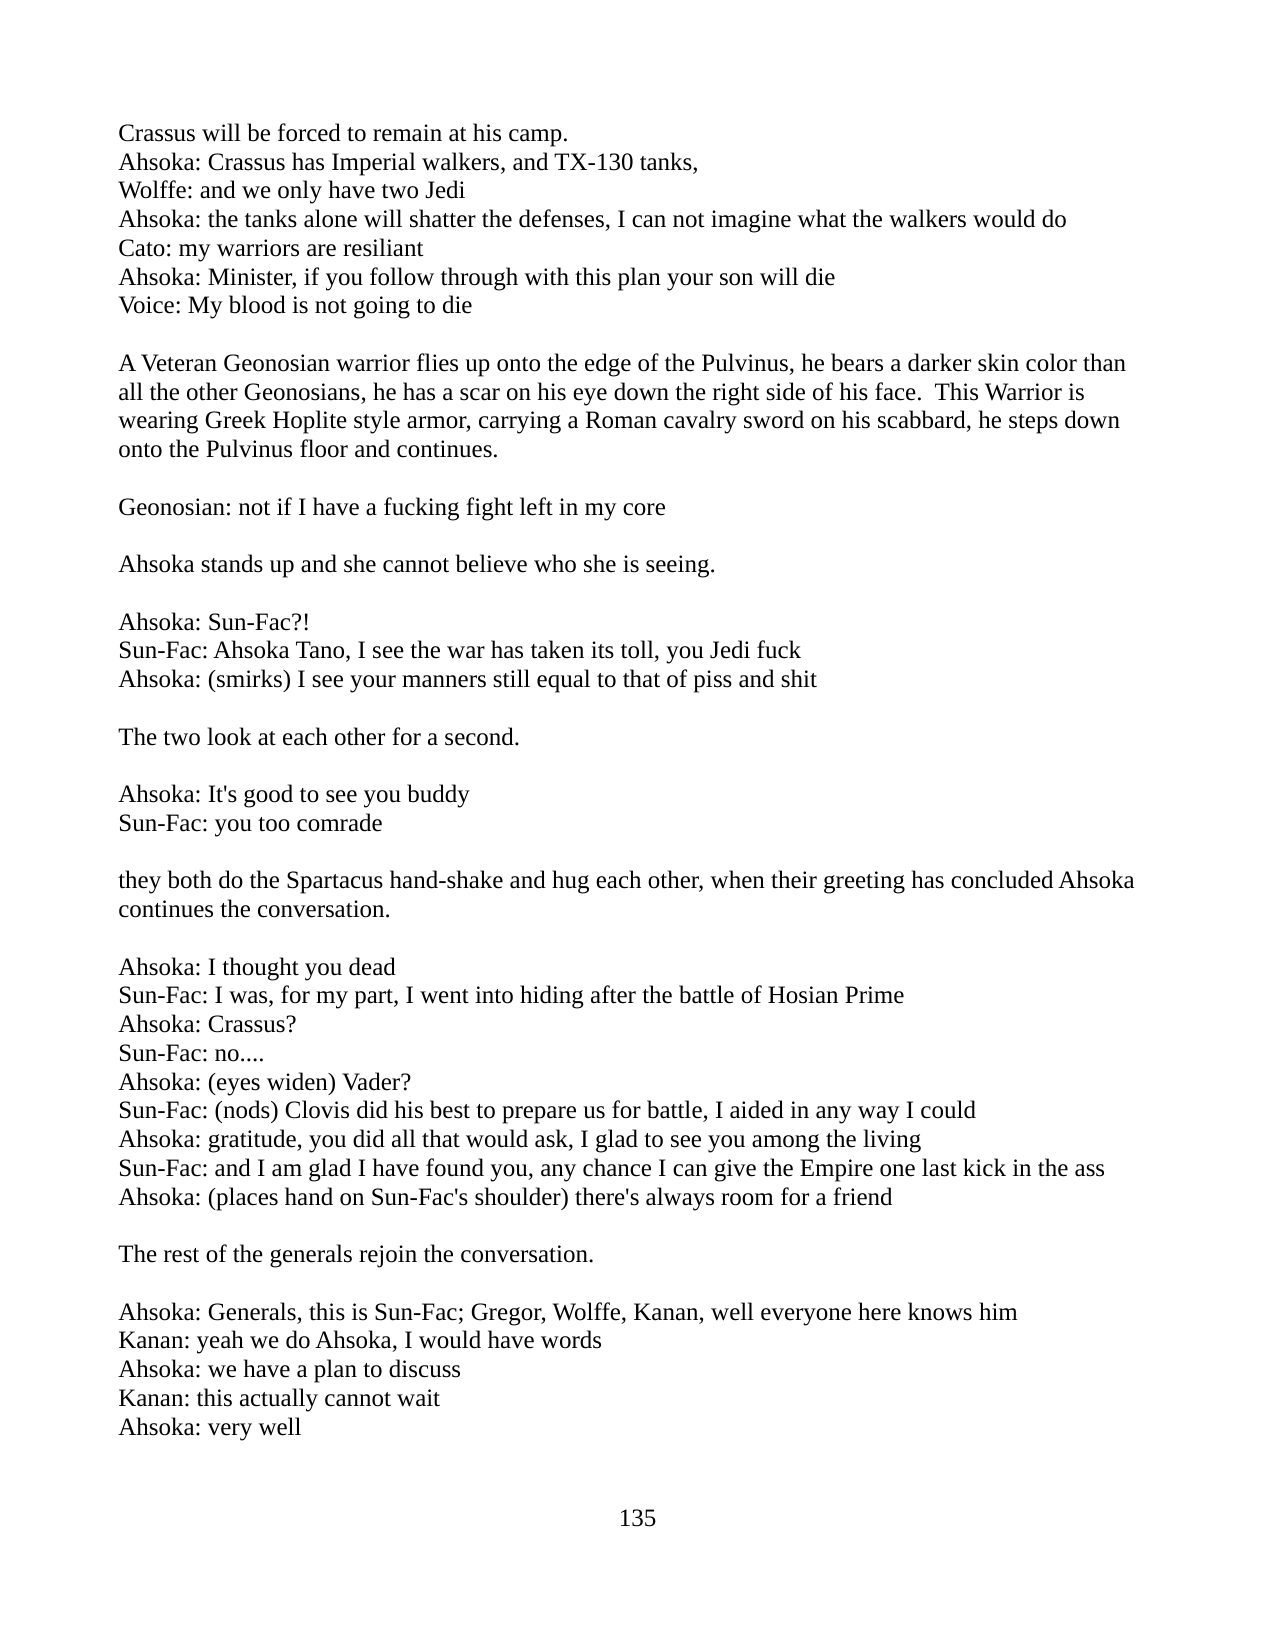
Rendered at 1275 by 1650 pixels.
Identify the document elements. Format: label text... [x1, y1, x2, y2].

text Ahsoka: gratitude, you did all that would ask, I glad to see you among the living [118, 1124, 1157, 1153]
text The two look at each other for a second. [118, 722, 1157, 751]
text Ahsoka: Generals, this is Sun-Fac; Gregor, Wolffe, Kanan, well everyone here knows him [118, 1297, 1157, 1326]
text Sun-Fac: Ahsoka Tano, I see the war has taken its toll, you Jedi fuck [118, 636, 1157, 664]
text they both do the Spartacus hand-shake and hug each other, when their greeting has concluded Ahsoka continues the conversation. [118, 866, 1157, 923]
text Crassus will be forced to remain at his camp. [118, 118, 1157, 147]
text Ahsoka: (eyes widen) Vader? [118, 1067, 1157, 1096]
text Kanan: yeah we do Ahsoka, I would have words [118, 1326, 1157, 1354]
text Geonosian: not if I have a fucking fight left in my core [118, 492, 1157, 521]
text The rest of the generals rejoin the conversation. [118, 1239, 1157, 1268]
text Ahsoka: I thought you dead [118, 952, 1157, 981]
text Ahsoka: very well [118, 1412, 1157, 1441]
text Cato: my warriors are resiliant [118, 233, 1157, 262]
text Ahsoka: It's good to see you buddy [118, 779, 1157, 808]
text Wolffe: and we only have two Jedi [118, 176, 1157, 204]
text Sun-Fac: (nods) Clovis did his best to prepare us for battle, I aided in any way I could [118, 1096, 1157, 1124]
text Sun-Fac: and I am glad I have found you, any chance I can give the Empire one last kick in the ass [118, 1153, 1157, 1182]
text A Veteran Geonosian warrior flies up onto the edge of the Pulvinus, he bears a darker skin color than all the other Geonosians, he has a scar on his eye down the right side of his face. This Warrior is wearing Greek Hoplite style armor, carrying a Roman cavalry sword on his scabbard, he steps down onto the Pulvinus floor and continues. [118, 348, 1157, 463]
text Ahsoka: Crassus has Imperial walkers, and TX-130 tanks, [118, 147, 1157, 176]
text Ahsoka: Sun-Fac?! [118, 607, 1157, 636]
text Ahsoka: (smirks) I see your manners still equal to that of piss and shit [118, 664, 1157, 693]
text Voice: My blood is not going to die [118, 291, 1157, 319]
text Ahsoka: Minister, if you follow through with this plan your son will die [118, 262, 1157, 291]
text Ahsoka stands up and she cannot believe who she is seeing. [118, 549, 1157, 578]
text Ahsoka: Crassus? [118, 1009, 1157, 1038]
text Ahsoka: the tanks alone will shatter the defenses, I can not imagine what the walkers would do [118, 204, 1157, 233]
text Sun-Fac: no.... [118, 1038, 1157, 1067]
text Ahsoka: we have a plan to discuss [118, 1354, 1157, 1383]
text Ahsoka: (places hand on Sun-Fac's shoulder) there's always room for a friend [118, 1182, 1157, 1211]
text Sun-Fac: I was, for my part, I went into hiding after the battle of Hosian Prime [118, 981, 1157, 1009]
text Sun-Fac: you too comrade [118, 808, 1157, 837]
text Kanan: this actually cannot wait [118, 1383, 1157, 1412]
